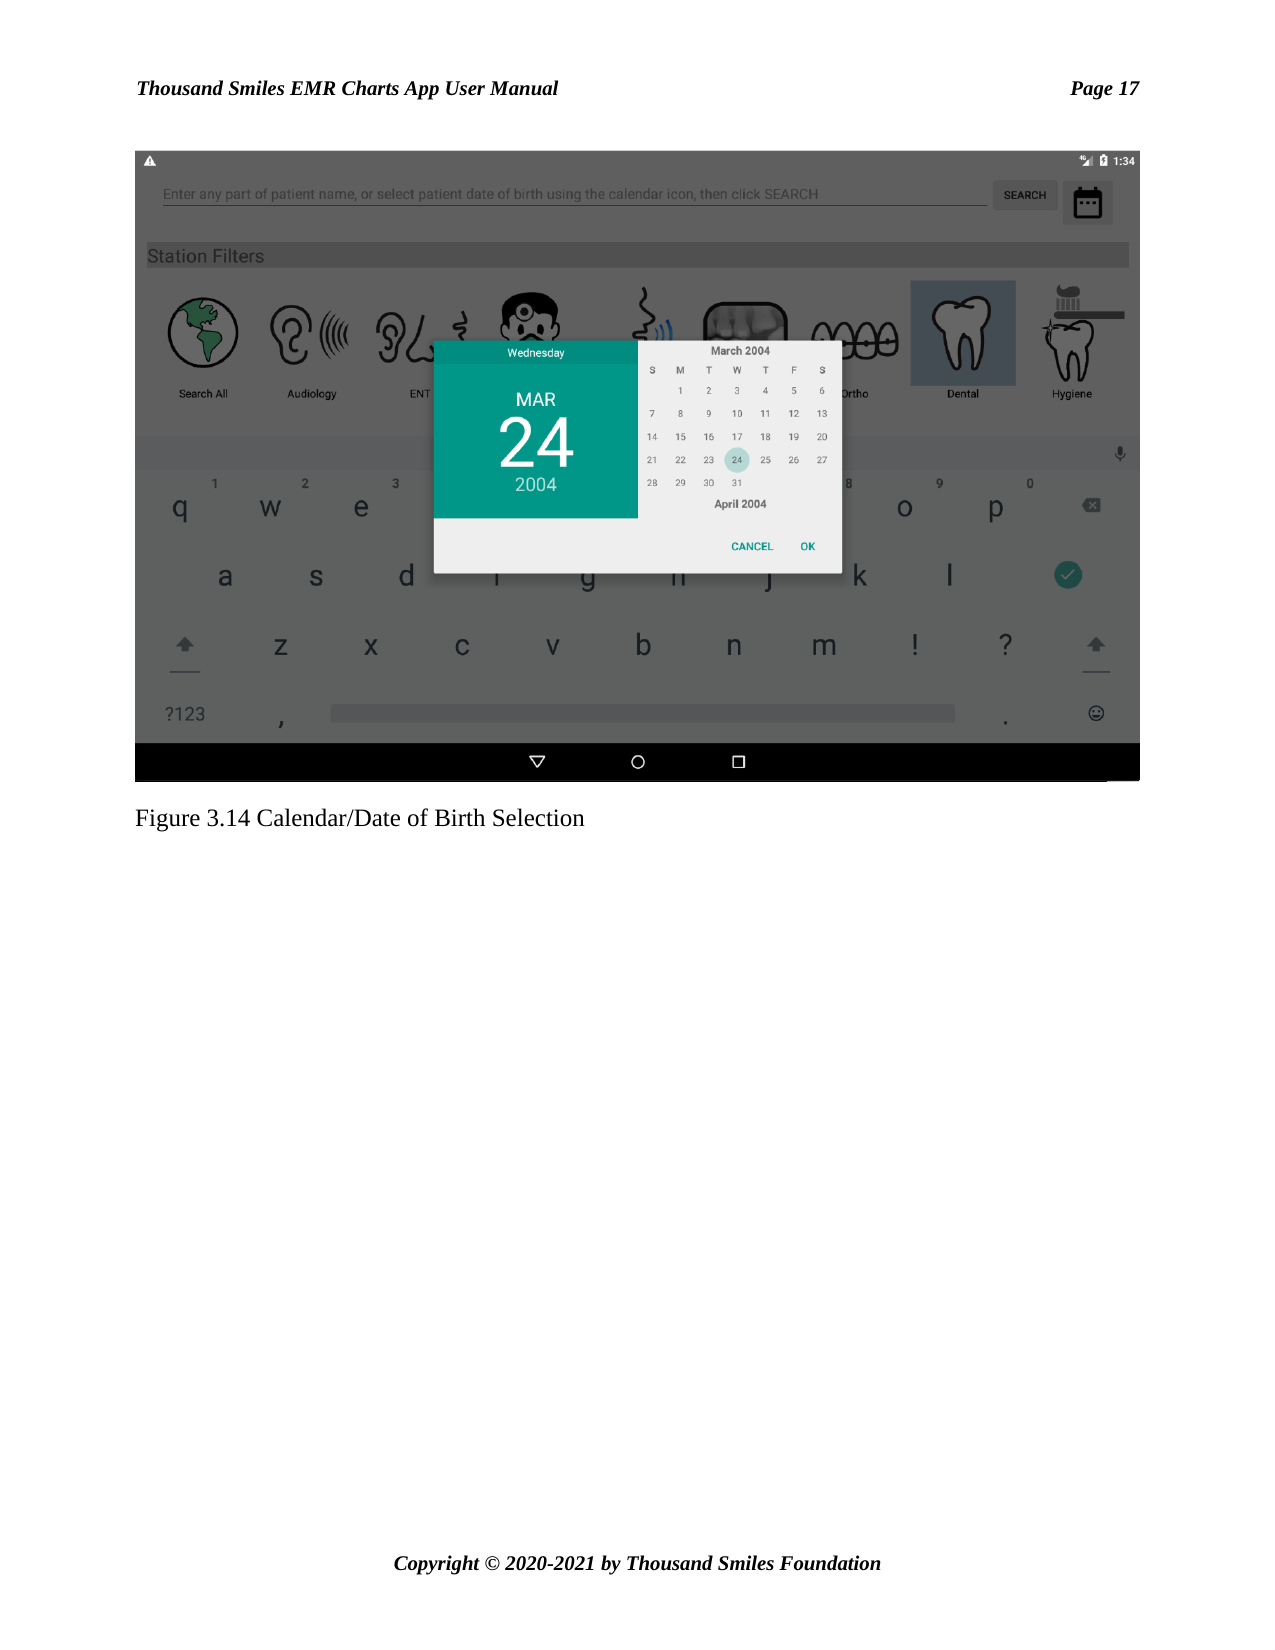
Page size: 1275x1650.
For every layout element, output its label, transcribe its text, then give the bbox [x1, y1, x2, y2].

text Figure 3.14 Calendar/Date of Birth Selection [135, 806, 1140, 831]
picture [135, 150, 1140, 782]
